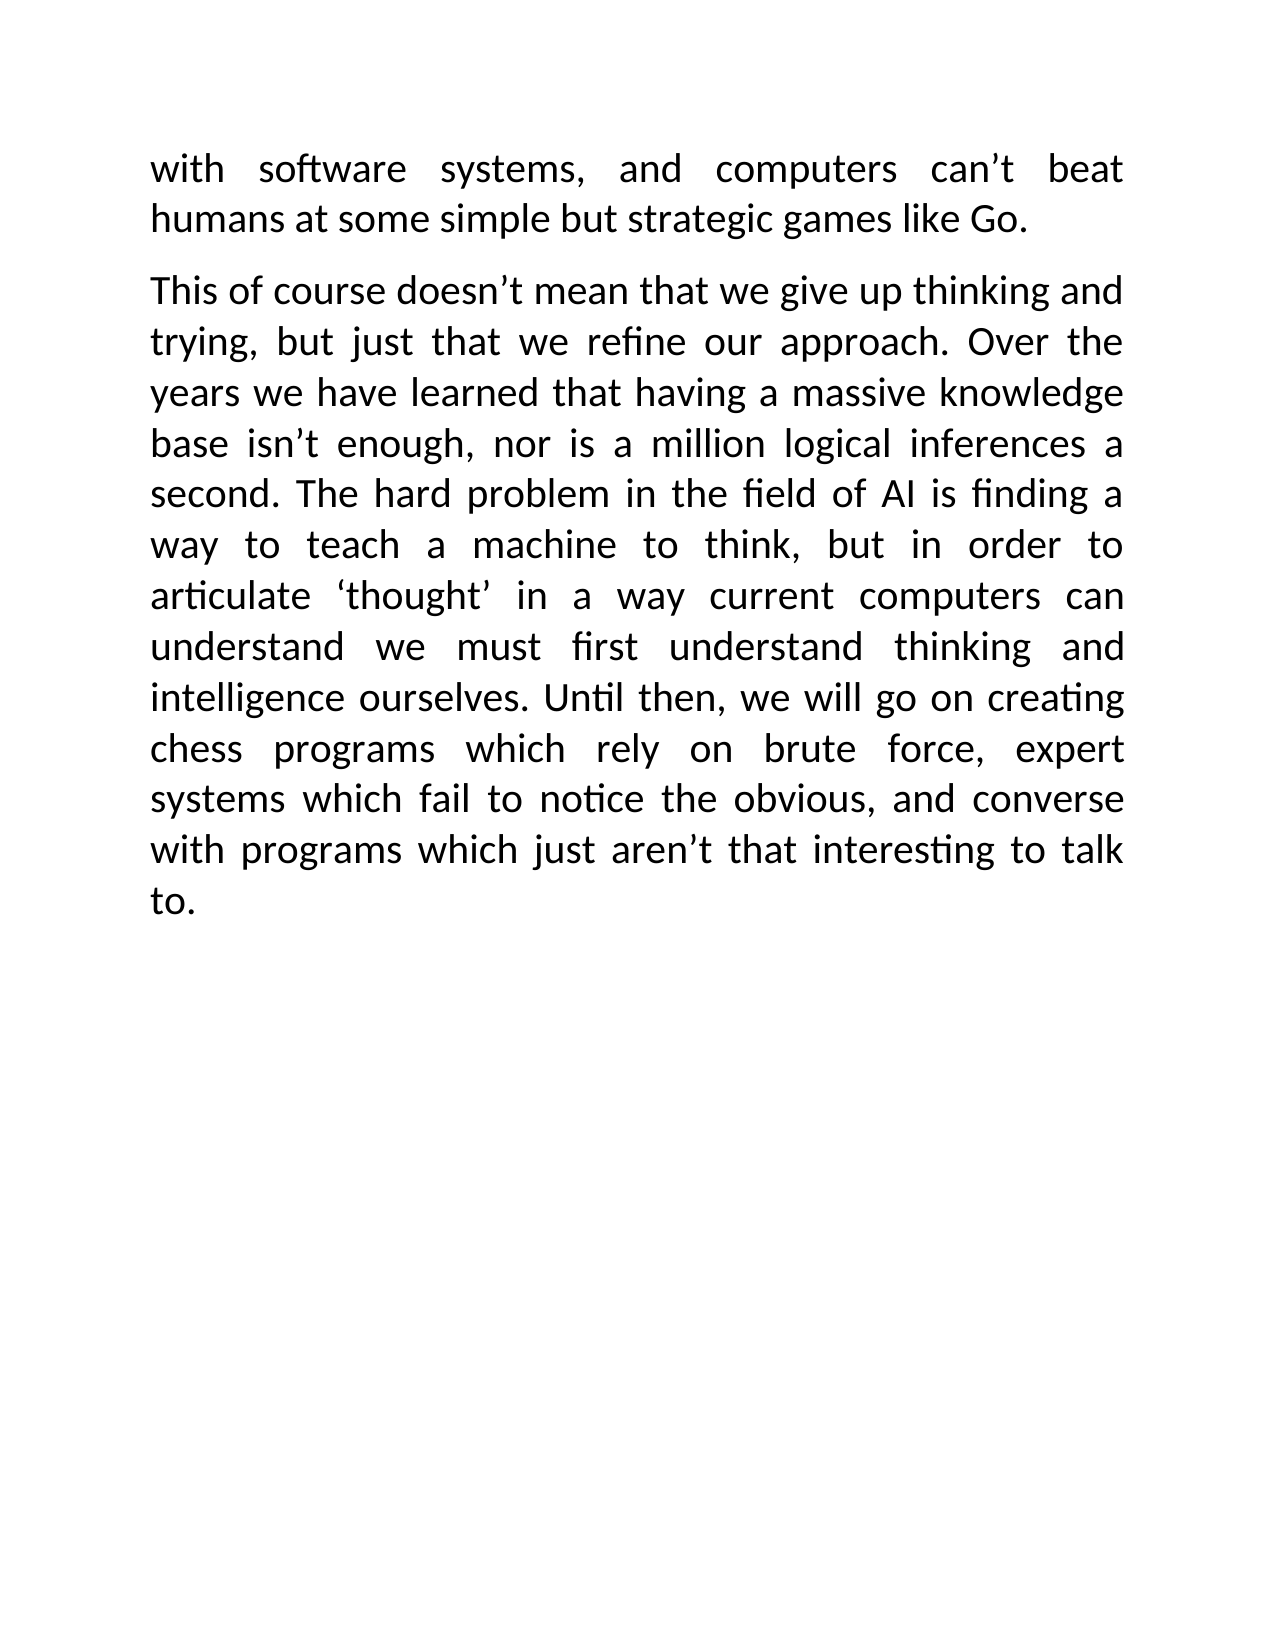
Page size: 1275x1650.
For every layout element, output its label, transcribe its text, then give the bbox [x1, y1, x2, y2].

text This of course doesn’t mean that we give up thinking and trying, but just that we refine our approach. Over the years we have learned that having a massive knowledge base isn’t enough, nor is a million logical inferences a second. The hard problem in the field of AI is finding a way to teach a machine to think, but in order to articulate ‘thought’ in a way current computers can understand we must first understand thinking and intelligence ourselves. Until then, we will go on creating chess programs which rely on brute force, expert systems which fail to notice the obvious, and converse with programs which just aren’t that interesting to talk to. [150, 264, 1125, 925]
text with software systems, and computers can’t beat humans at some simple but strategic games like Go. [150, 142, 1125, 243]
